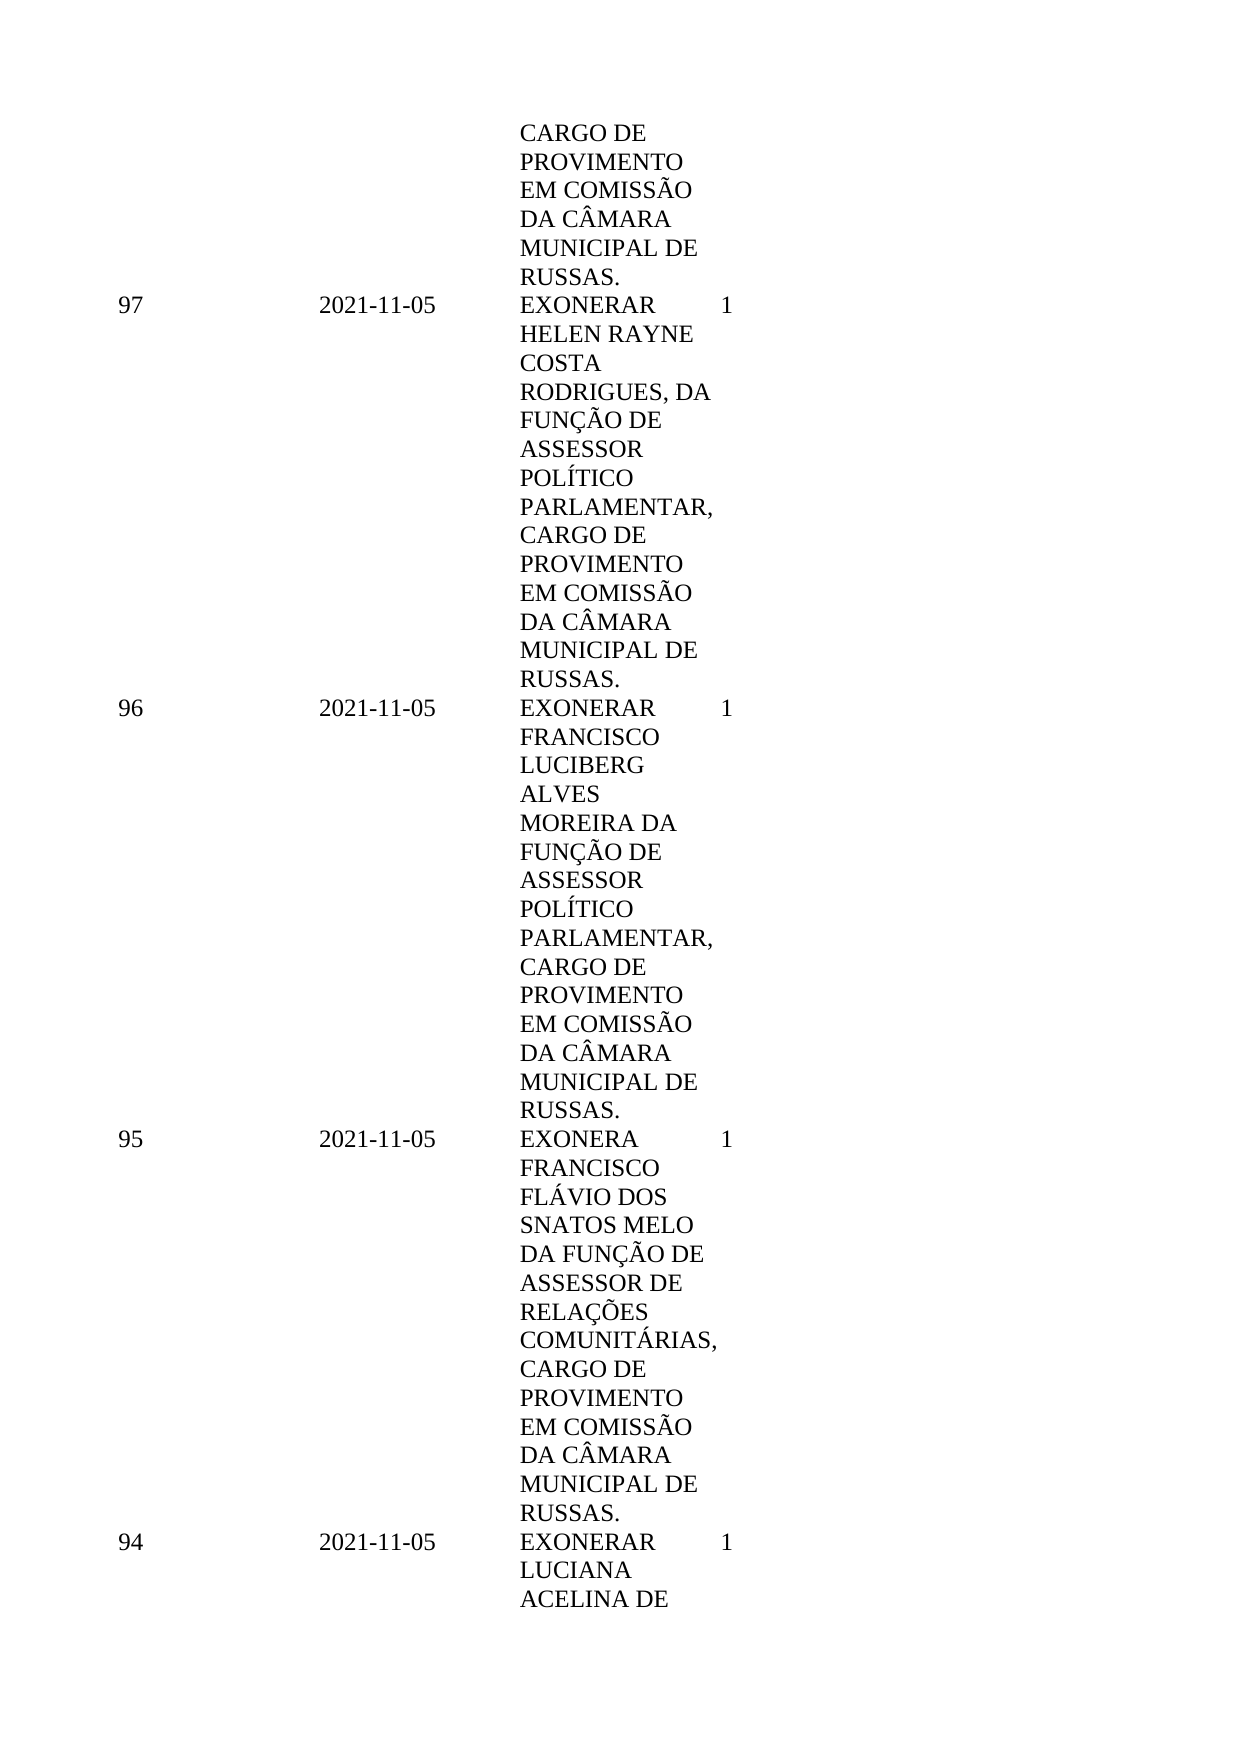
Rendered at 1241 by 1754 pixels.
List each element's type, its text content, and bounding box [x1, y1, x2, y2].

table_cell EXONERAR HELEN RAYNE COSTA RODRIGUES, DA FUNÇÃO DE ASSESSOR POLÍTICO PARLAMENTAR, CARGO DE PROVIMENTO EM COMISSÃO DA CÂMARA MUNICIPAL DE RUSSAS. [520, 291, 720, 693]
table_cell [118, 118, 319, 291]
table_cell 2021-11-05 [319, 693, 519, 1124]
table_cell 2021-11-05 [319, 291, 519, 693]
table_cell EXONERA FRANCISCO FLÁVIO DOS SNATOS MELO DA FUNÇÃO DE ASSESSOR DE RELAÇÕES COMUNITÁRIAS,CARGO DE PROVIMENTO EM COMISSÃO DA CÂMARA MUNICIPAL DE RUSSAS. [520, 1124, 720, 1527]
table_cell 1 [720, 693, 921, 1124]
table_cell [921, 1527, 1122, 1613]
table_cell 96 [118, 693, 319, 1124]
table_cell 97 [118, 291, 319, 693]
table_cell 2021-11-05 [319, 1527, 519, 1613]
table_cell [921, 1124, 1122, 1527]
table_cell [921, 291, 1122, 693]
table_cell CARGO DE PROVIMENTO EM COMISSÃO DA CÂMARA MUNICIPAL DE RUSSAS. [520, 118, 720, 291]
table_cell 95 [118, 1124, 319, 1527]
table_cell 1 [720, 1124, 921, 1527]
table_cell 94 [118, 1527, 319, 1613]
table_cell 2021-11-05 [319, 1124, 519, 1527]
table_cell [921, 118, 1122, 291]
table_cell EXONERAR FRANCISCO LUCIBERG ALVES MOREIRA DA FUNÇÃO DE ASSESSOR POLÍTICO PARLAMENTAR, CARGO DE PROVIMENTO EM COMISSÃO DA CÂMARA MUNICIPAL DE RUSSAS. [520, 693, 720, 1124]
table_cell 1 [720, 291, 921, 693]
table_cell 1 [720, 1527, 921, 1613]
table_cell [720, 118, 921, 291]
table_cell EXONERAR LUCIANA ACELINA DE [520, 1527, 720, 1613]
table_cell [921, 693, 1122, 1124]
table_cell [319, 118, 519, 291]
